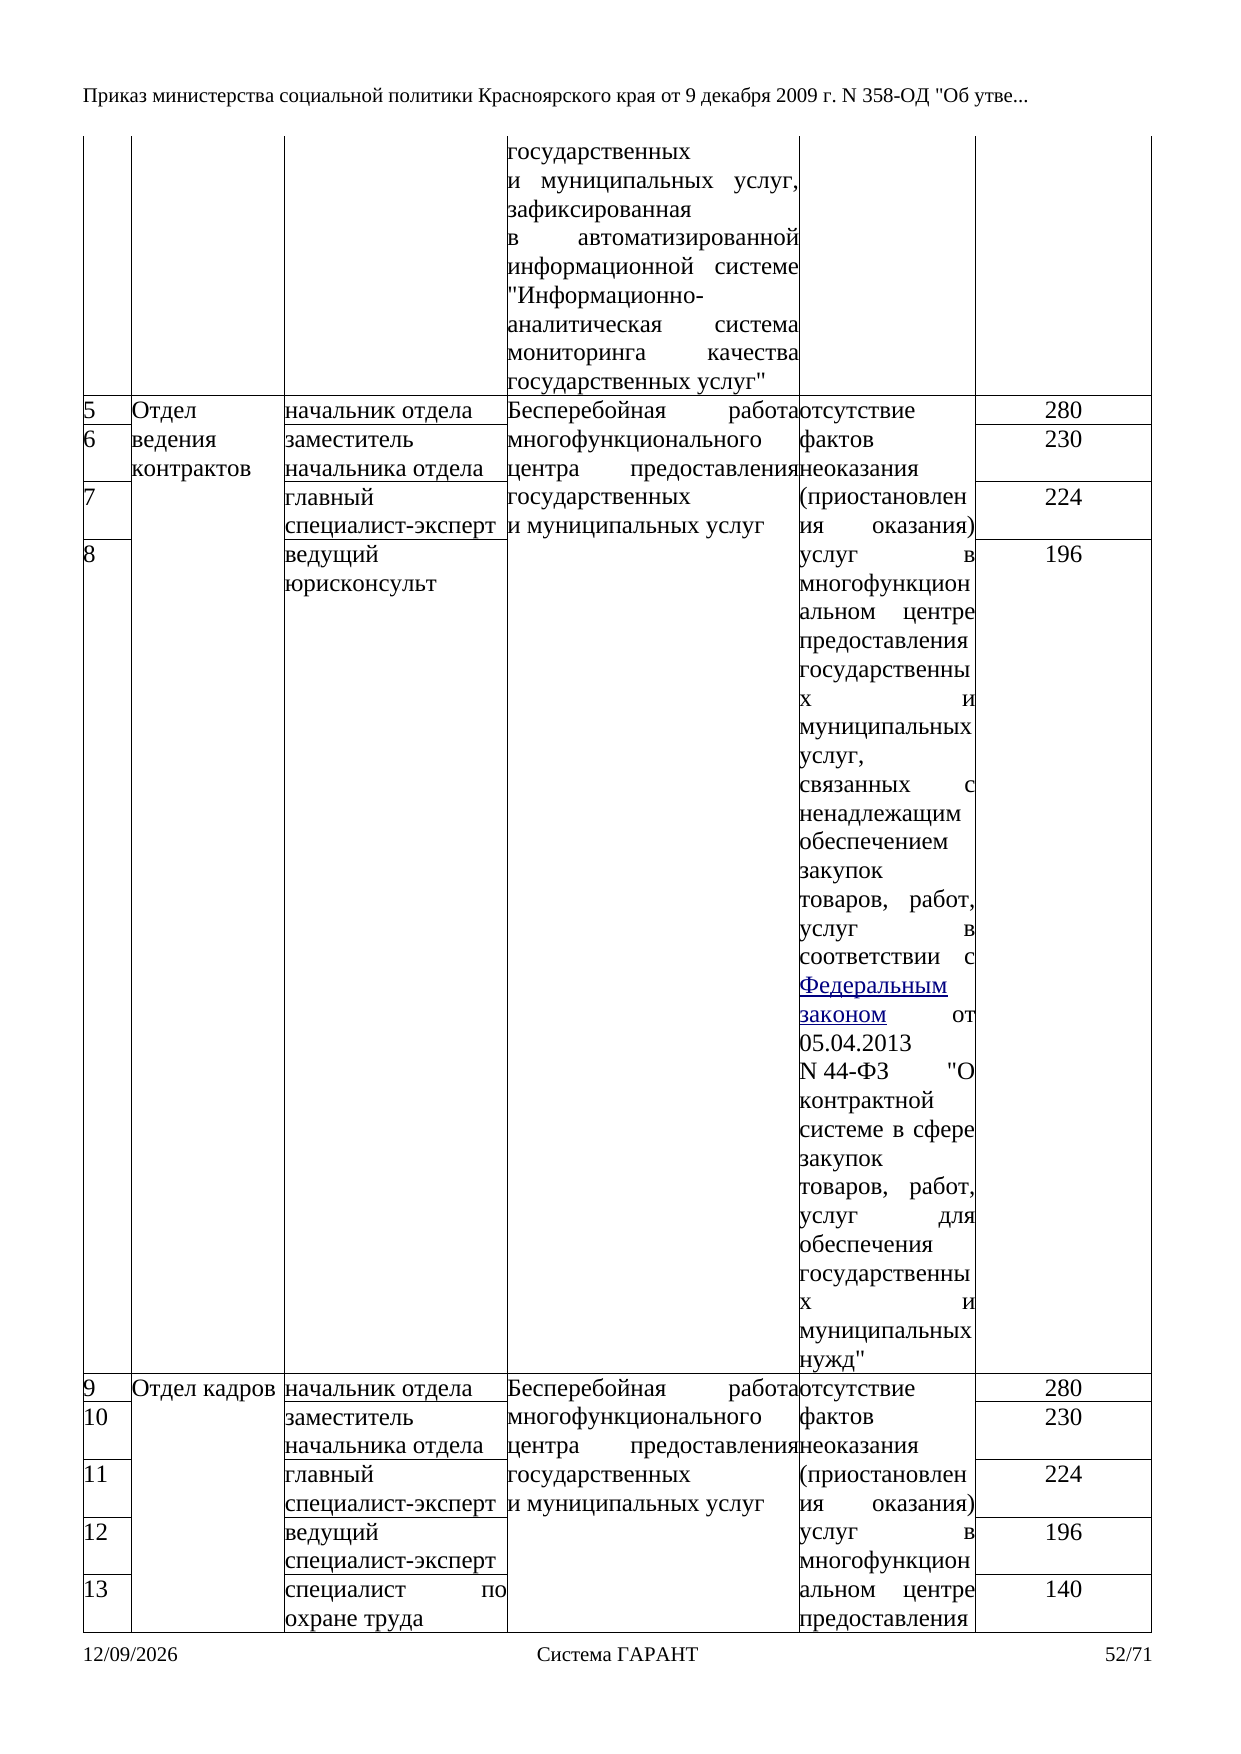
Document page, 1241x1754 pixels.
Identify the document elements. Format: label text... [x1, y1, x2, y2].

table_cell 7 [84, 482, 131, 539]
table_cell 230 [976, 1402, 1151, 1459]
table_cell 196 [976, 540, 1151, 1373]
table_cell отсутствие фактов неоказания (приостановления оказания) услуг в многофункциональном центре предоставления государственных и муниципальных услуг, связанных с ненадлежащим обеспечением закупок товаров, работ, услуг в соответствии с Федеральным законом от 05.04.2013 N 44-ФЗ "О контрактной системе в сфере закупок товаров, работ, услуг для обеспечения государственных и муниципальных нужд" [800, 396, 975, 1373]
table_cell ведущий юрисконсульт [285, 540, 507, 1373]
table_cell ведущий специалист-эксперт [285, 1518, 507, 1574]
table_cell 140 [976, 1575, 1151, 1632]
table_cell Отдел ведения контрактов [132, 396, 284, 1373]
table_cell 12 [84, 1518, 131, 1574]
table_cell 280 [976, 396, 1151, 424]
table_cell [132, 136, 284, 395]
table_cell специалист по охране труда [285, 1575, 507, 1632]
table_cell 224 [976, 1460, 1151, 1517]
table_cell 11 [84, 1460, 131, 1517]
table_cell Бесперебойная работа многофункционального центра предоставления государственных и муниципальных услуг [508, 396, 799, 1373]
table_cell 196 [976, 1518, 1151, 1574]
table_cell [84, 136, 131, 395]
table_cell 230 [976, 425, 1151, 481]
table_cell 8 [84, 540, 131, 1373]
table_cell заместитель начальника отдела [285, 1402, 507, 1459]
table_cell [285, 136, 507, 395]
table_cell заместитель начальника отдела [285, 425, 507, 481]
table_cell Отдел кадров [132, 1374, 284, 1632]
table_cell отсутствие фактов неоказания (приостановления оказания) услуг в многофункциональном центре предоставления [800, 1374, 975, 1632]
table_cell главный специалист-эксперт [285, 1460, 507, 1517]
table_cell 6 [84, 425, 131, 481]
table_cell 10 [84, 1402, 131, 1459]
table_cell государственных и муниципальных услуг, зафиксированная в автоматизированной информационной системе "Информационно-аналитическая система мониторинга качества государственных услуг" [508, 136, 799, 395]
table_cell 5 [84, 396, 131, 424]
table_cell начальник отдела [285, 1374, 507, 1401]
table_cell [800, 136, 975, 395]
table_cell главный специалист-эксперт [285, 482, 507, 539]
table_cell 13 [84, 1575, 131, 1632]
table_cell Бесперебойная работа многофункционального центра предоставления государственных и муниципальных услуг [508, 1374, 799, 1632]
table_cell 280 [976, 1374, 1151, 1401]
table_cell начальник отдела [285, 396, 507, 424]
table_cell 9 [84, 1374, 131, 1401]
table_cell 224 [976, 482, 1151, 539]
table_cell [976, 136, 1151, 395]
